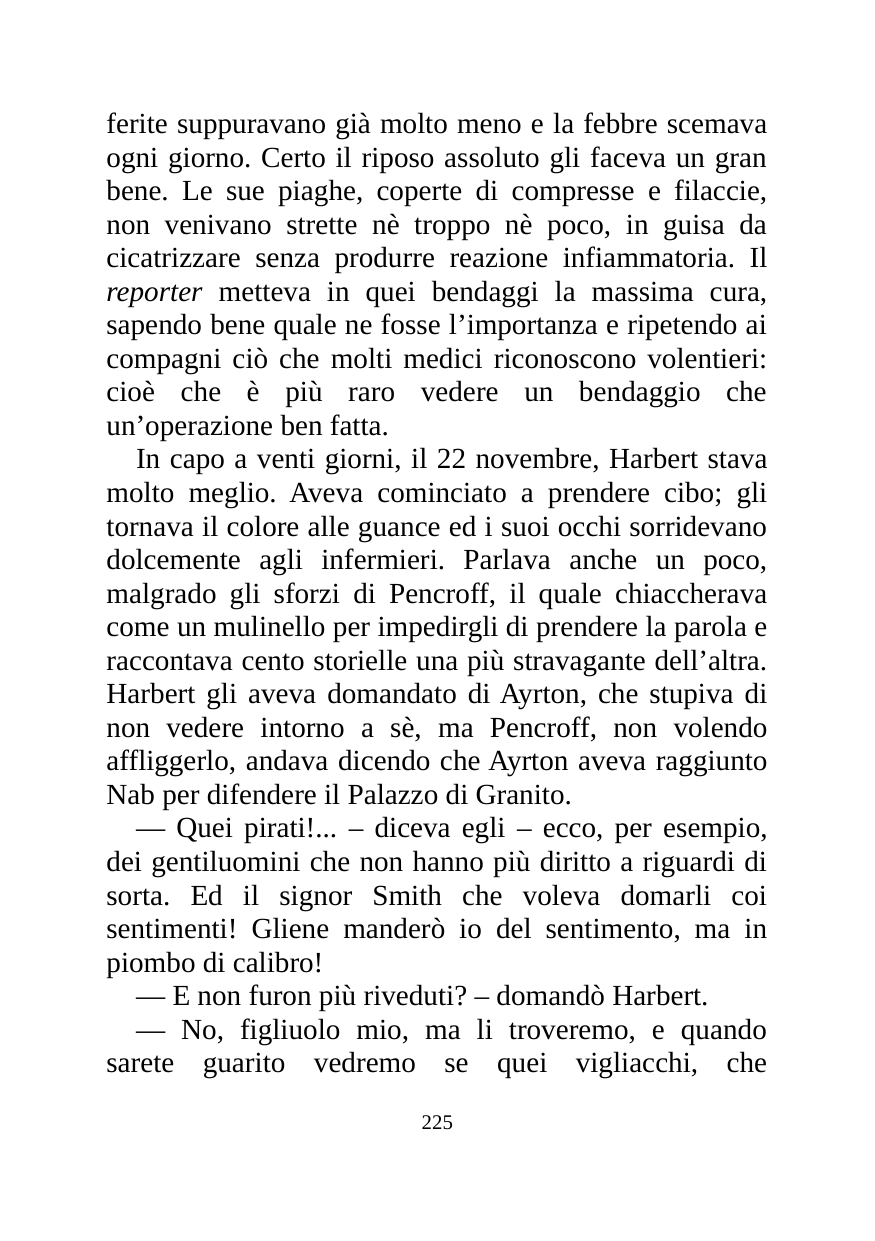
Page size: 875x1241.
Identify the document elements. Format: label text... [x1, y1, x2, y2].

text — No, figliuolo mio, ma li troveremo, e quando sarete guarito vedremo se quei vigliacchi, che [106, 1012, 768, 1079]
text — E non furon più riveduti? – domandò Harbert. [106, 978, 768, 1012]
text ferite suppuravano già molto meno e la febbre scemava ogni giorno. Certo il riposo assoluto gli faceva un gran bene. Le sue piaghe, coperte di compresse e filaccie, non venivano strette nè troppo nè poco, in guisa da cicatrizzare senza produrre reazione infiammatoria. Il reporter metteva in quei bendaggi la massima cura, sapendo bene quale ne fosse l’importanza e ripetendo ai compagni ciò che molti medici riconoscono volentieri: cioè che è più raro vedere un bendaggio che un’operazione ben fatta. [106, 106, 768, 442]
text — Quei pirati!... – diceva egli – ecco, per esempio, dei gentiluomini che non hanno più diritto a riguardi di sorta. Ed il signor Smith che voleva domarli coi sentimenti! Gliene manderò io del sentimento, ma in piombo di calibro! [106, 811, 768, 978]
text In capo a venti giorni, il 22 novembre, Harbert stava molto meglio. Aveva cominciato a prendere cibo; gli tornava il colore alle guance ed i suoi occhi sorridevano dolcemente agli infermieri. Parlava anche un poco, malgrado gli sforzi di Pencroff, il quale chiaccherava come un mulinello per impedirgli di prendere la parola e raccontava cento storielle una più stravagante dell’altra. Harbert gli aveva domandato di Ayrton, che stupiva di non vedere intorno a sè, ma Pencroff, non volendo affliggerlo, andava dicendo che Ayrton aveva raggiunto Nab per difendere il Palazzo di Granito. [106, 442, 768, 811]
